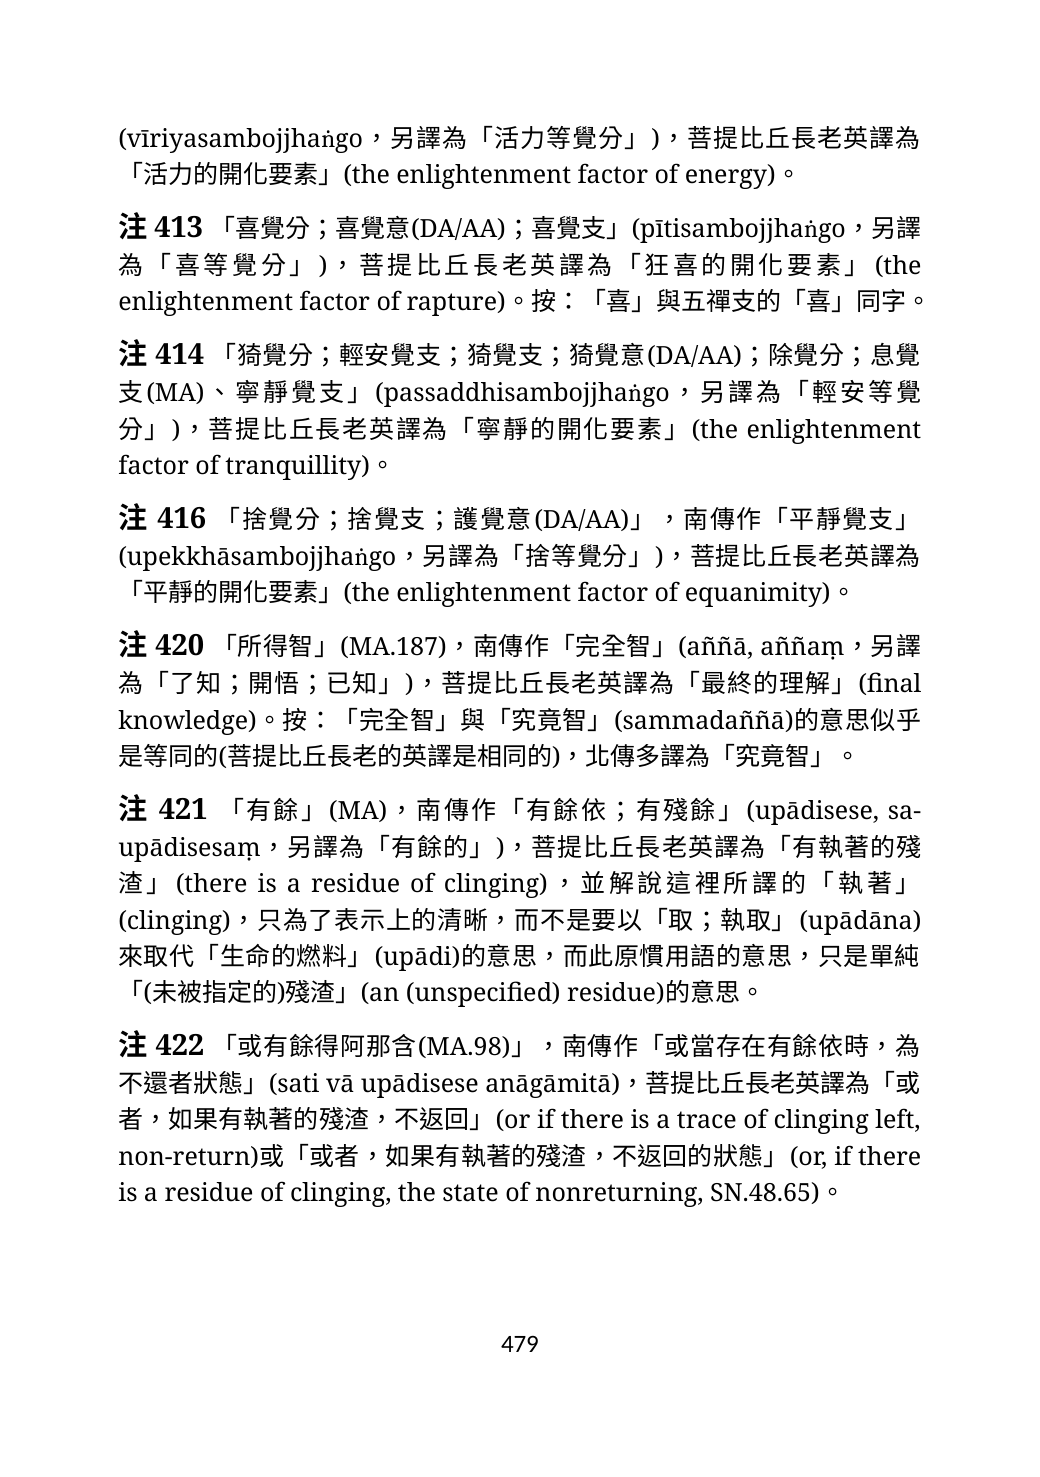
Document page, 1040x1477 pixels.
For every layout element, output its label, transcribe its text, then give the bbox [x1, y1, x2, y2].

text 注 413 「喜覺分；喜覺意(DA/AA)；喜覺支」(pītisambojjhaṅgo，另譯為「喜等覺分」)，菩提比丘長老英譯為「狂喜的開化要素」(the enlightenment factor of rapture)。按：「喜」與五禪支的「喜」同字。 [118, 203, 921, 318]
text 注 416 「捨覺分；捨覺支；護覺意(DA/AA)」，南傳作「平靜覺支」(upekkhāsambojjhaṅgo，另譯為「捨等覺分」)，菩提比丘長老英譯為「平靜的開化要素」(the enlightenment factor of equanimity)。 [118, 494, 921, 609]
text 注 420 「所得智」(MA.187)，南傳作「完全智」(aññā, aññaṃ，另譯為「了知；開悟；已知」)，菩提比丘長老英譯為「最終的理解」(final knowledge)。按：「完全智」與「究竟智」(sammadaññā)的意思似乎是等同的(菩提比丘長老的英譯是相同的)，北傳多譯為「究竟智」。 [118, 622, 921, 773]
text 注 414 「猗覺分；輕安覺支；猗覺支；猗覺意(DA/AA)；除覺分；息覺支(MA)、寧靜覺支」(passaddhisambojjhaṅgo，另譯為「輕安等覺分」)，菩提比丘長老英譯為「寧靜的開化要素」(the enlightenment factor of tranquillity)。 [118, 331, 921, 482]
text 注 421 「有餘」(MA)，南傳作「有餘依；有殘餘」(upādisese, sa-upādisesaṃ，另譯為「有餘的」)，菩提比丘長老英譯為「有執著的殘渣」(there is a residue of clinging)，並解說這裡所譯的「執著」(clinging)，只為了表示上的清晰，而不是要以「取；執取」(upādāna)來取代「生命的燃料」(upādi)的意思，而此原慣用語的意思，只是單純「(未被指定的)殘渣」(an (unspecified) residue)的意思。 [118, 785, 921, 1009]
text 注 422 「或有餘得阿那含(MA.98)」，南傳作「或當存在有餘依時，為不還者狀態」(sati vā upādisese anāgāmitā)，菩提比丘長老英譯為「或者，如果有執著的殘渣，不返回」(or if there is a trace of clinging left, non-return)或「或者，如果有執著的殘渣，不返回的狀態」(or, if there is a residue of clinging, the state of nonreturning, SN.48.65)。 [118, 1021, 921, 1209]
text (vīriyasambojjhaṅgo，另譯為「活力等覺分」)，菩提比丘長老英譯為「活力的開化要素」(the enlightenment factor of energy)。 [118, 118, 921, 191]
